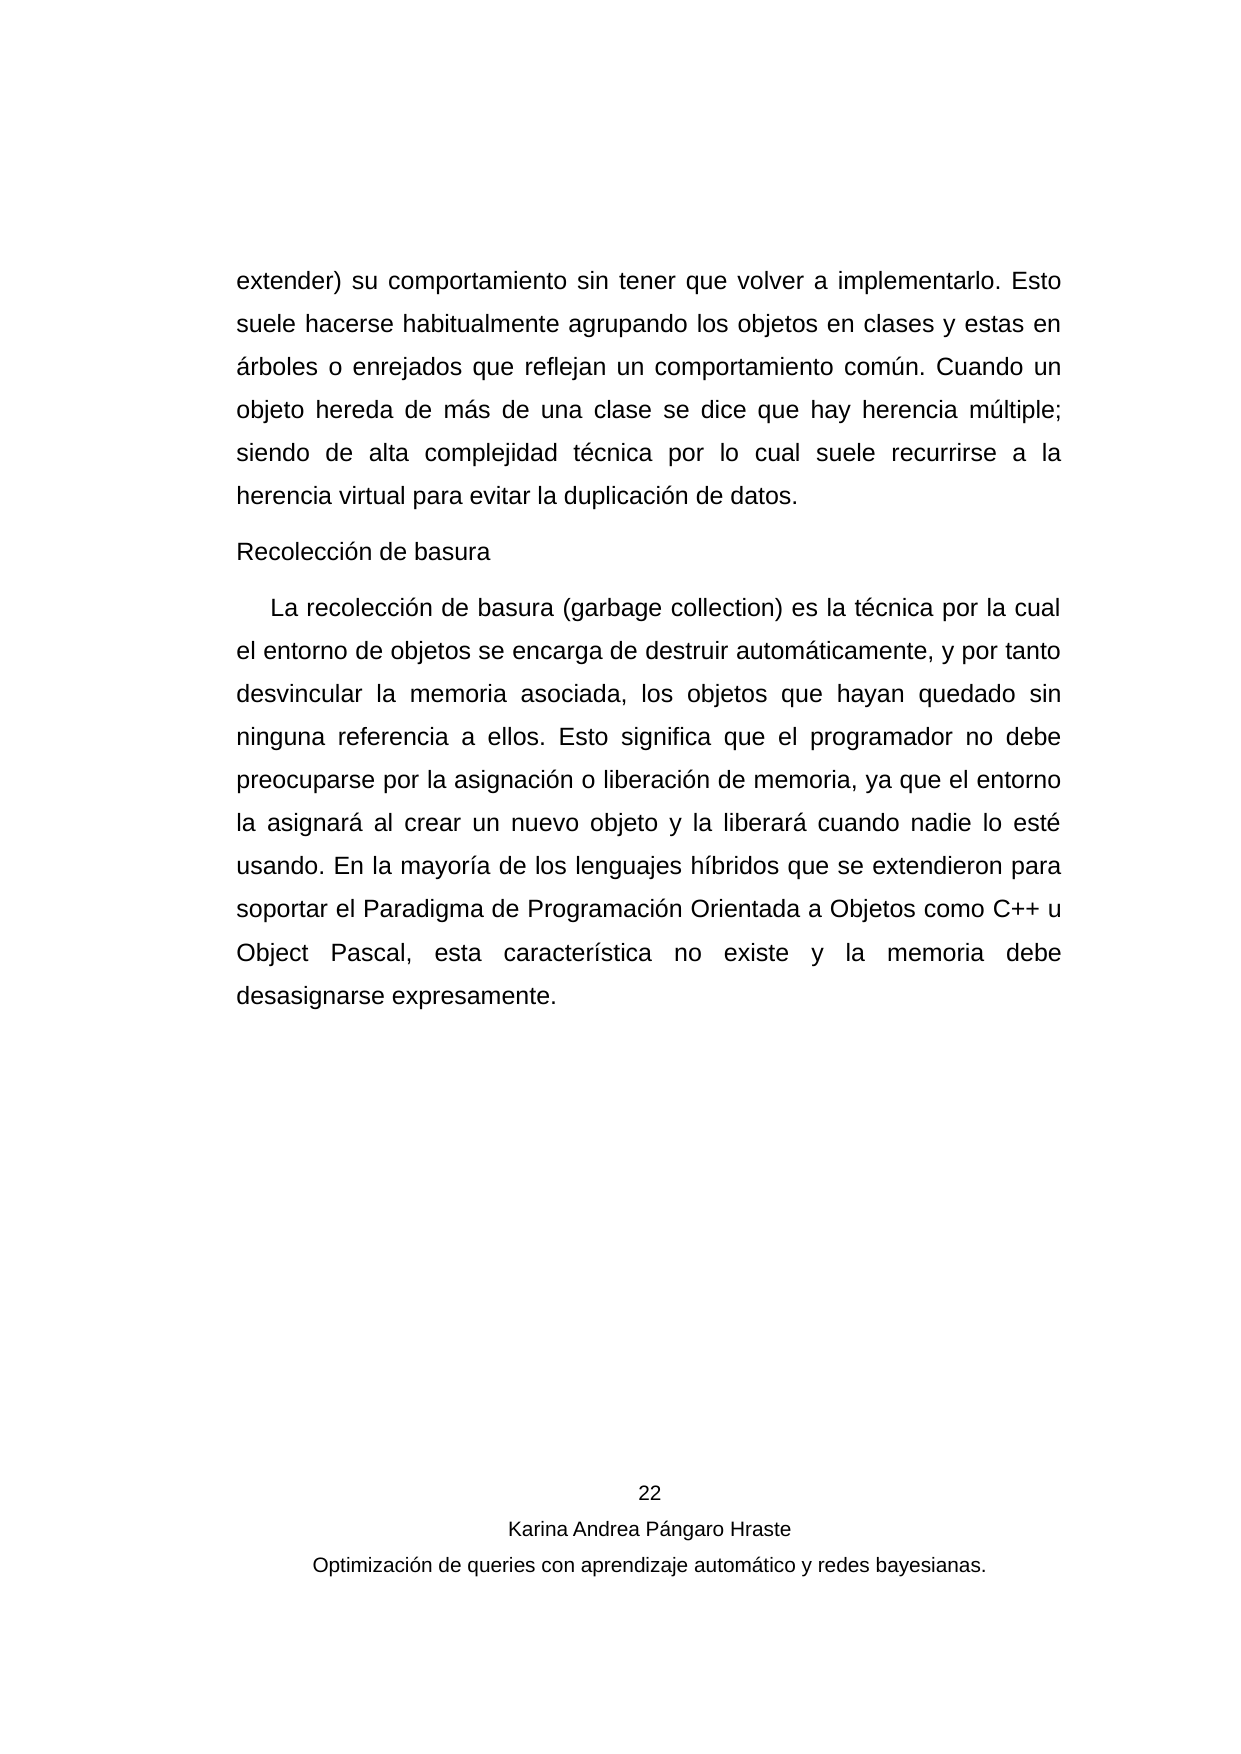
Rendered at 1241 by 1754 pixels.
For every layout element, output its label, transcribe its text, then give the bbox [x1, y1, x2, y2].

text Recolección de basura [236, 537, 1063, 566]
text La recolección de basura (garbage collection) es la técnica por la cual el entorno de objetos se encarga de destruir automáticamente, y por tanto desvincular la memoria asociada, los objetos que hayan quedado sin ninguna referencia a ellos. Esto significa que el programador no debe preocuparse por la asignación o liberación de memoria, ya que el entorno la asignará al crear un nuevo objeto y la liberará cuando nadie lo esté usando. En la mayoría de los lenguajes híbridos que se extendieron para soportar el Paradigma de Programación Orientada a Objetos como C++ u Object Pascal, esta característica no existe y la memoria debe desasignarse expresamente. [236, 593, 1063, 1009]
text extender) su comportamiento sin tener que volver a implementarlo. Esto suele hacerse habitualmente agrupando los objetos en clases y estas en árboles o enrejados que reflejan un comportamiento común. Cuando un objeto hereda de más de una clase se dice que hay herencia múltiple; siendo de alta complejidad técnica por lo cual suele recurrirse a la herencia virtual para evitar la duplicación de datos. [236, 266, 1063, 510]
